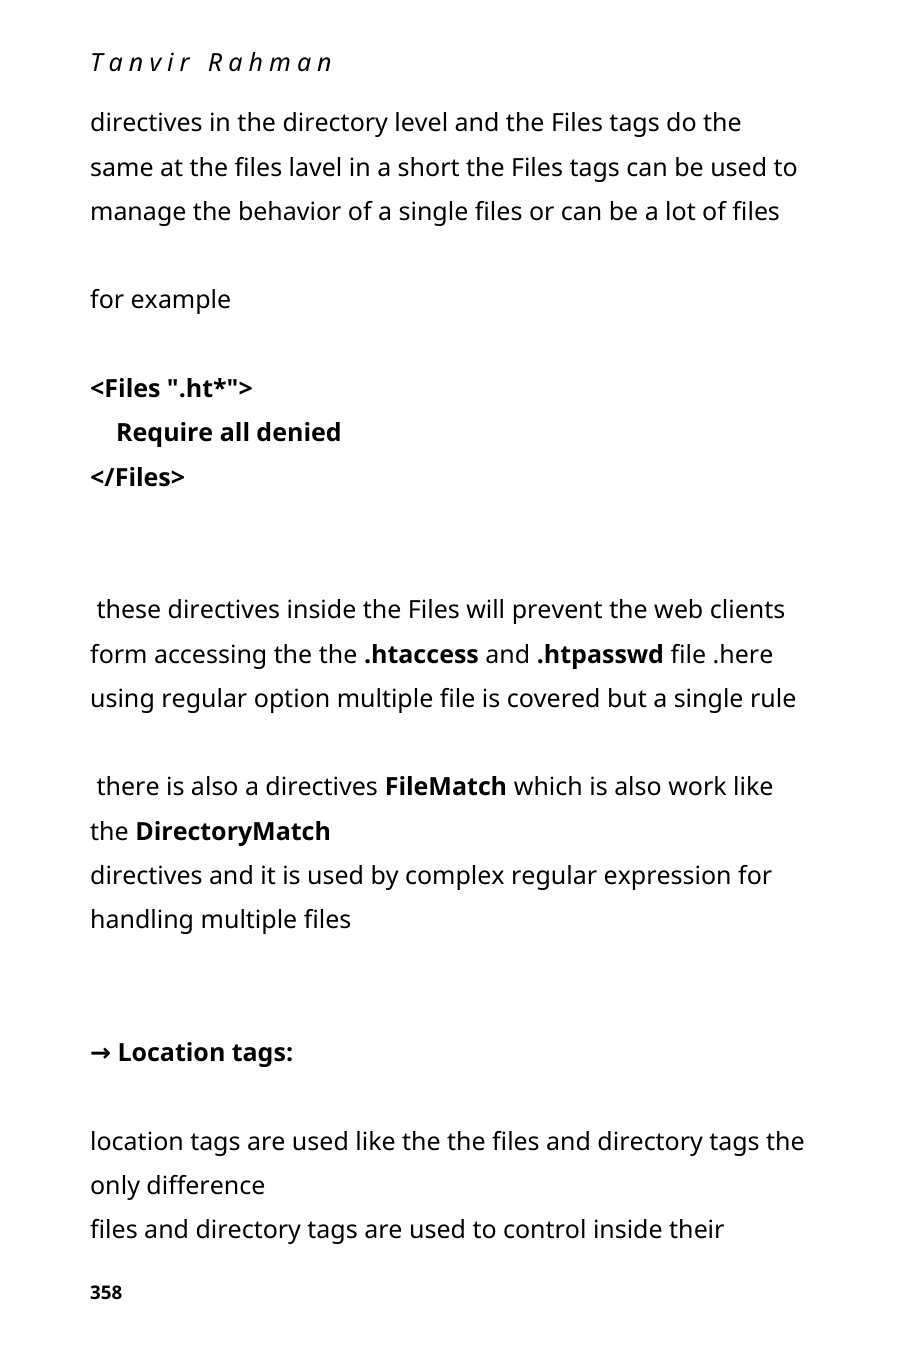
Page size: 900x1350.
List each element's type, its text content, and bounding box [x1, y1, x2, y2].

text for example [90, 282, 810, 316]
text there is also a directives FileMatch which is also work like the DirectoryMatch [90, 769, 810, 847]
text directives and it is used by complex regular expression for handling multiple files [90, 858, 810, 936]
text files and directory tags are used to control inside their [90, 1212, 810, 1246]
text Require all denied [90, 415, 810, 449]
text location tags are used like the the files and directory tags the only difference [90, 1123, 810, 1202]
text </Files> [90, 459, 810, 493]
text <Files ".ht*"> [90, 371, 810, 405]
text these directives inside the Files will prevent the web clients form accessing the the .htaccess and .htpasswd file .here using regular option multiple file is covered but a single rule [90, 592, 810, 714]
text directives in the directory level and the Files tags do the same at the files lavel in a short the Files tags can be used to manage the behavior of a single files or can be a lot of files [90, 105, 810, 228]
text → Location tags: [90, 1035, 810, 1069]
